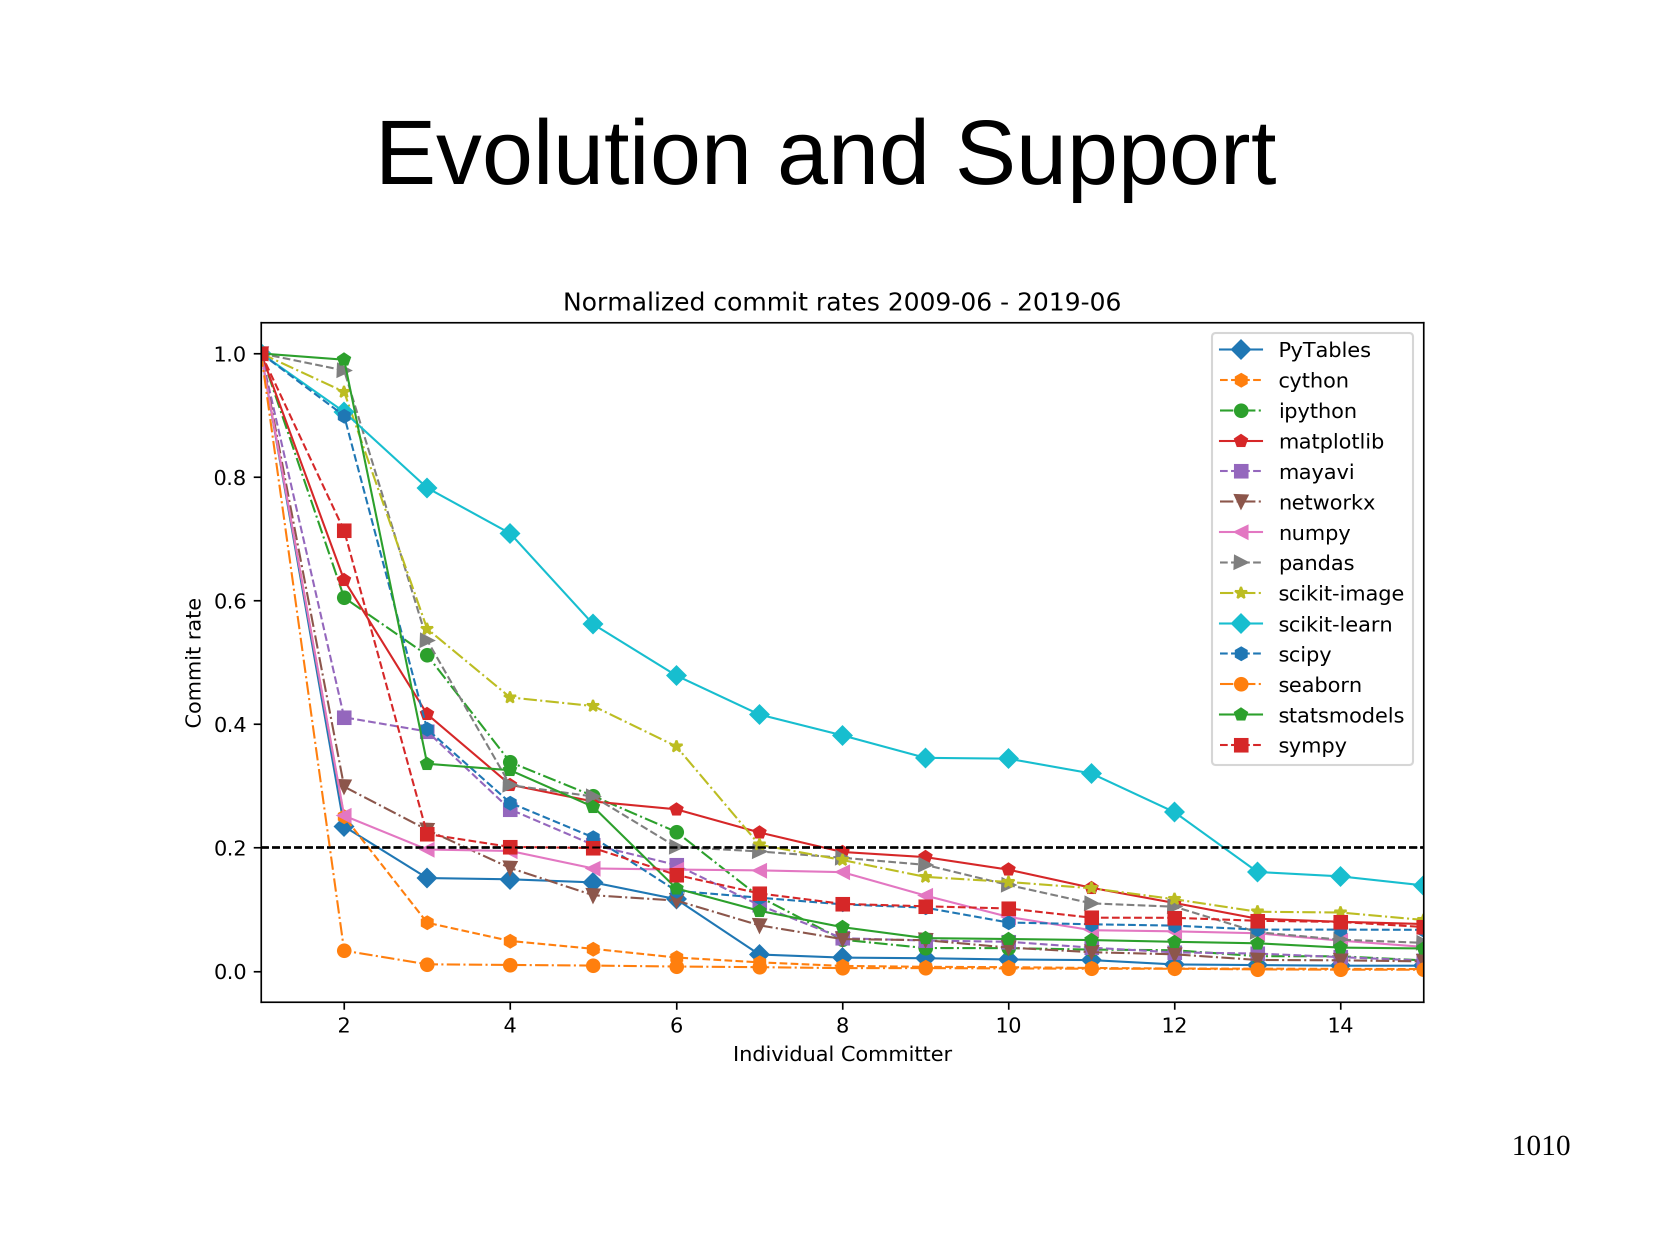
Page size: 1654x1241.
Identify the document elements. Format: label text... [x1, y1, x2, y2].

picture [170, 276, 1441, 1081]
title Evolution and Support [82, 49, 1571, 257]
